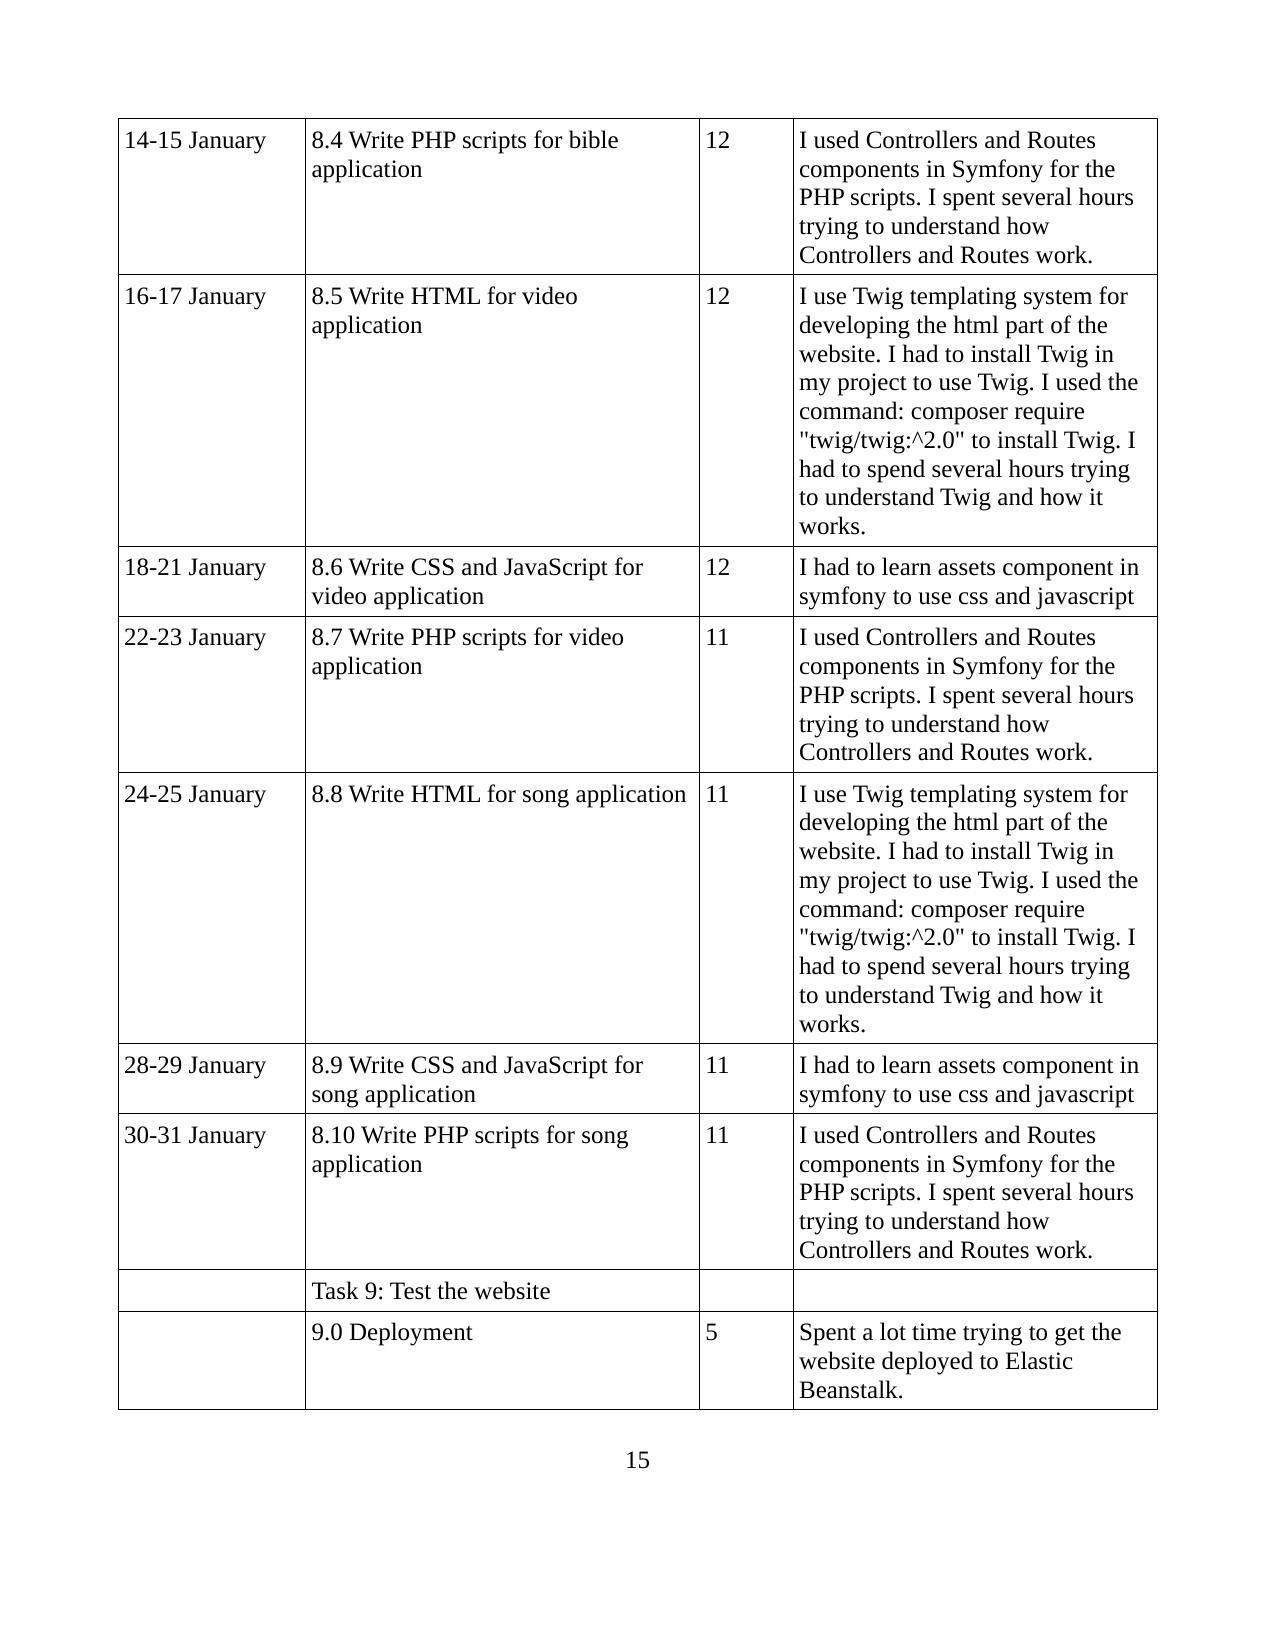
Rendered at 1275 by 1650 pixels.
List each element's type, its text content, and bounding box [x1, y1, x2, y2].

table_cell [794, 1270, 1157, 1311]
table_cell 9.0 Deployment [306, 1312, 699, 1409]
table_cell 8.4 Write PHP scripts for bible application [306, 119, 699, 274]
table_cell 18-21 January [119, 547, 305, 616]
table_cell [119, 1312, 305, 1409]
table_cell I used Controllers and Routes components in Symfony for the PHP scripts. I spent several hours trying to understand how Controllers and Routes work. [794, 1114, 1157, 1269]
table_cell 8.10 Write PHP scripts for song application [306, 1114, 699, 1269]
table_cell 28-29 January [119, 1044, 305, 1113]
table_cell 14-15 January [119, 119, 305, 274]
table_cell 8.7 Write PHP scripts for video application [306, 617, 699, 772]
table_cell I used Controllers and Routes components in Symfony for the PHP scripts. I spent several hours trying to understand how Controllers and Routes work. [794, 617, 1157, 772]
table_cell 8.6 Write CSS and JavaScript for video application [306, 547, 699, 616]
table_cell 24-25 January [119, 773, 305, 1043]
table_cell 11 [700, 1114, 793, 1269]
table_cell I use Twig templating system for developing the html part of the website. I had to install Twig in my project to use Twig. I used the command: composer require "twig/twig:^2.0" to install Twig. I had to spend several hours trying to understand Twig and how it works. [794, 275, 1157, 546]
table_cell 12 [700, 275, 793, 546]
table_cell I had to learn assets component in symfony to use css and javascript [794, 1044, 1157, 1113]
table_cell 11 [700, 773, 793, 1043]
table_cell 11 [700, 617, 793, 772]
table_cell 12 [700, 119, 793, 274]
table_cell [700, 1270, 793, 1311]
table_cell 8.8 Write HTML for song application [306, 773, 699, 1043]
table_cell 22-23 January [119, 617, 305, 772]
table_cell Task 9: Test the website [306, 1270, 699, 1311]
table_cell I use Twig templating system for developing the html part of the website. I had to install Twig in my project to use Twig. I used the command: composer require "twig/twig:^2.0" to install Twig. I had to spend several hours trying to understand Twig and how it works. [794, 773, 1157, 1043]
table_cell 30-31 January [119, 1114, 305, 1269]
table_cell 11 [700, 1044, 793, 1113]
table_cell 8.9 Write CSS and JavaScript for song application [306, 1044, 699, 1113]
table_cell I used Controllers and Routes components in Symfony for the PHP scripts. I spent several hours trying to understand how Controllers and Routes work. [794, 119, 1157, 274]
table_cell Spent a lot time trying to get the website deployed to Elastic Beanstalk. [794, 1312, 1157, 1409]
table_cell 8.5 Write HTML for video application [306, 275, 699, 546]
table_cell 12 [700, 547, 793, 616]
table_cell I had to learn assets component in symfony to use css and javascript [794, 547, 1157, 616]
table_cell [119, 1270, 305, 1311]
table_cell 5 [700, 1312, 793, 1409]
table_cell 16-17 January [119, 275, 305, 546]
